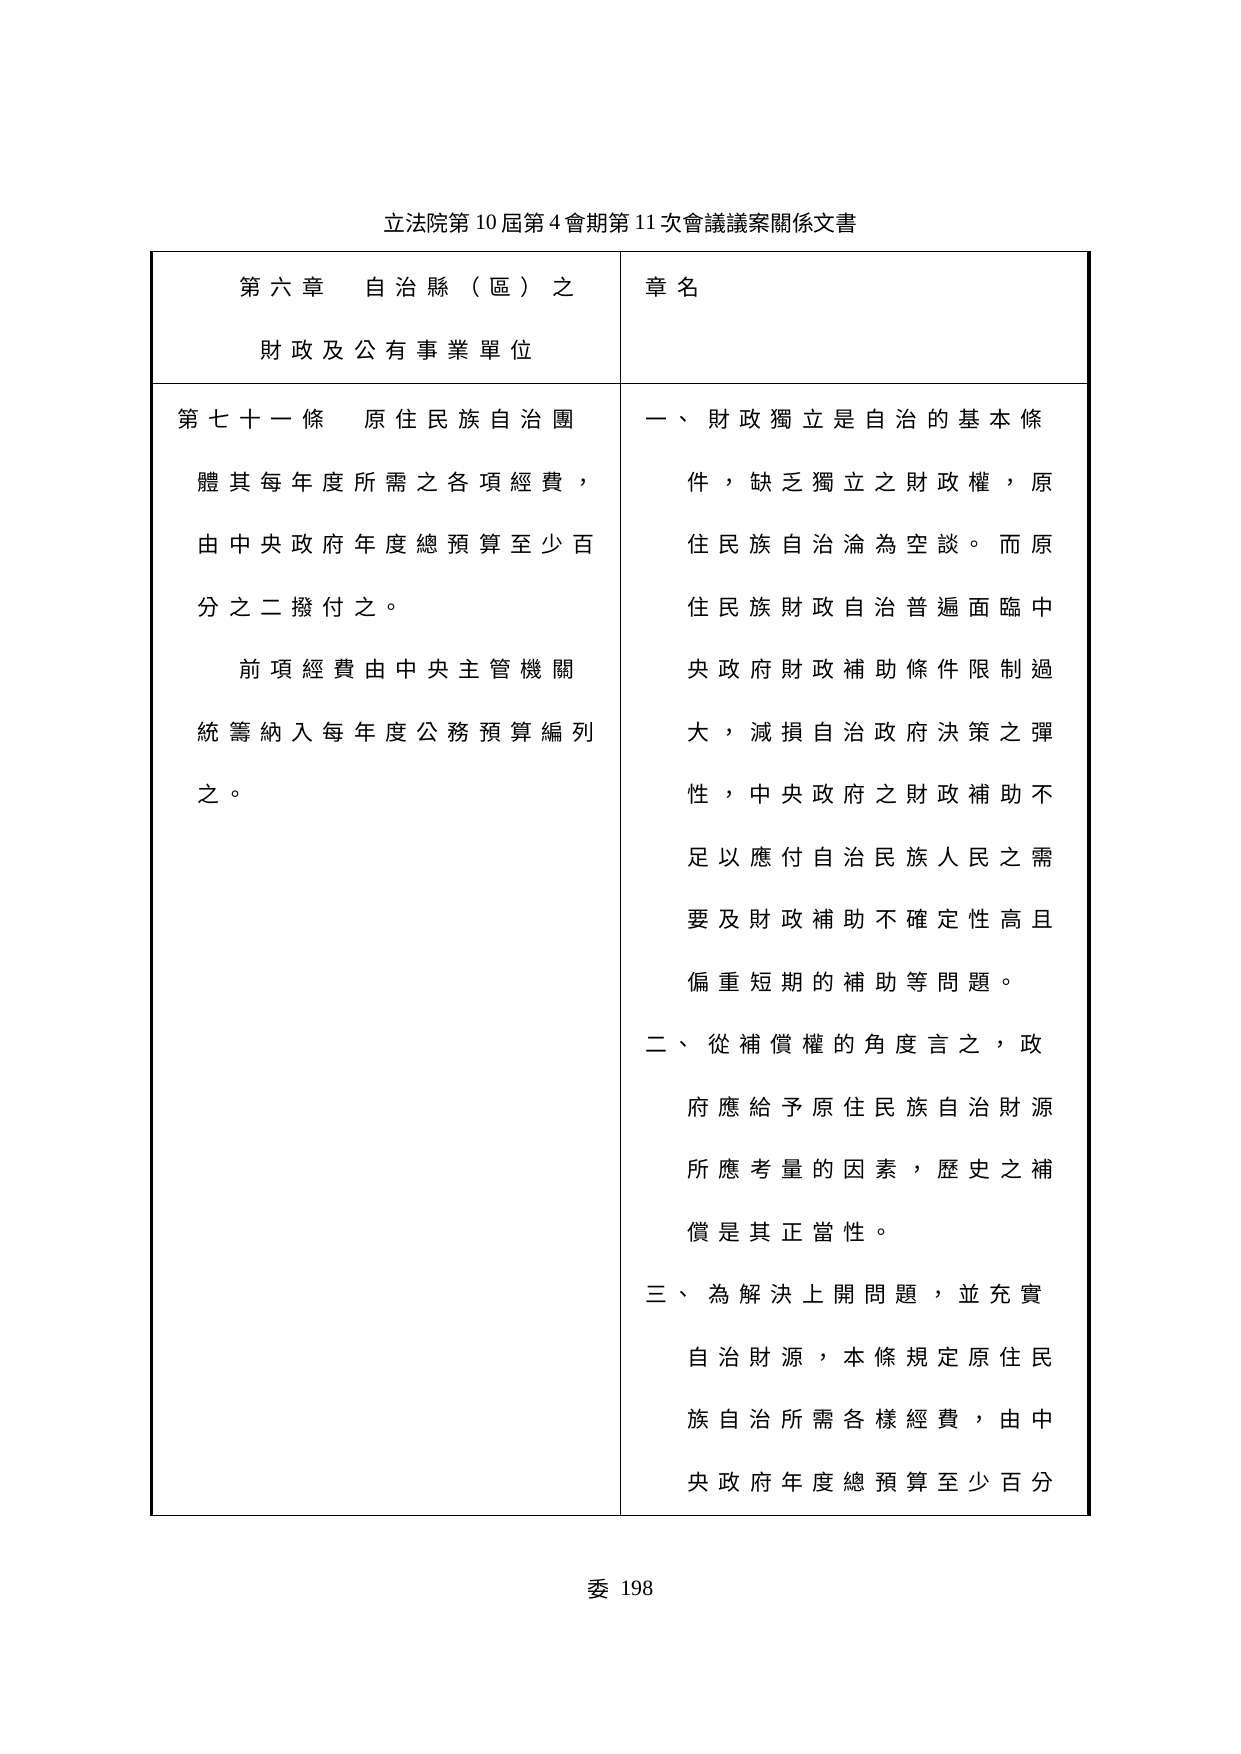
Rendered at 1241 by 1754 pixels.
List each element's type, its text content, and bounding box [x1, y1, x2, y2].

table_cell 章名 [621, 252, 1087, 383]
table_cell 第六章 自治縣（區）之財政及公有事業單位 [153, 252, 620, 383]
table_cell 一、財政獨立是自治的基本條件，缺乏獨立之財政權，原住民族自治淪為空談。而原住民族財政自治普遍面臨中央政府財政補助條件限制過大，減損自治政府決策之彈性，中央政府之財政補助不足以應付自治民族人民之需要及財政補助不確定性高且偏重短期的補助等問題。 二、從補償權的角度言之，政府應給予原住民族自治財源所應考量的因素，歷史之補償是其正當性。 三、為解決上開問題，並充實自治財源，本條規定原住民族自治所需各樣經費，由中央政府年度總預算至少百分 [621, 384, 1087, 1514]
table_cell 第七十一條 原住民族自治團體其每年度所需之各項經費，由中央政府年度總預算至少百分之二撥付之。 前項經費由中央主管機關統籌納入每年度公務預算編列之。 [153, 384, 620, 1514]
